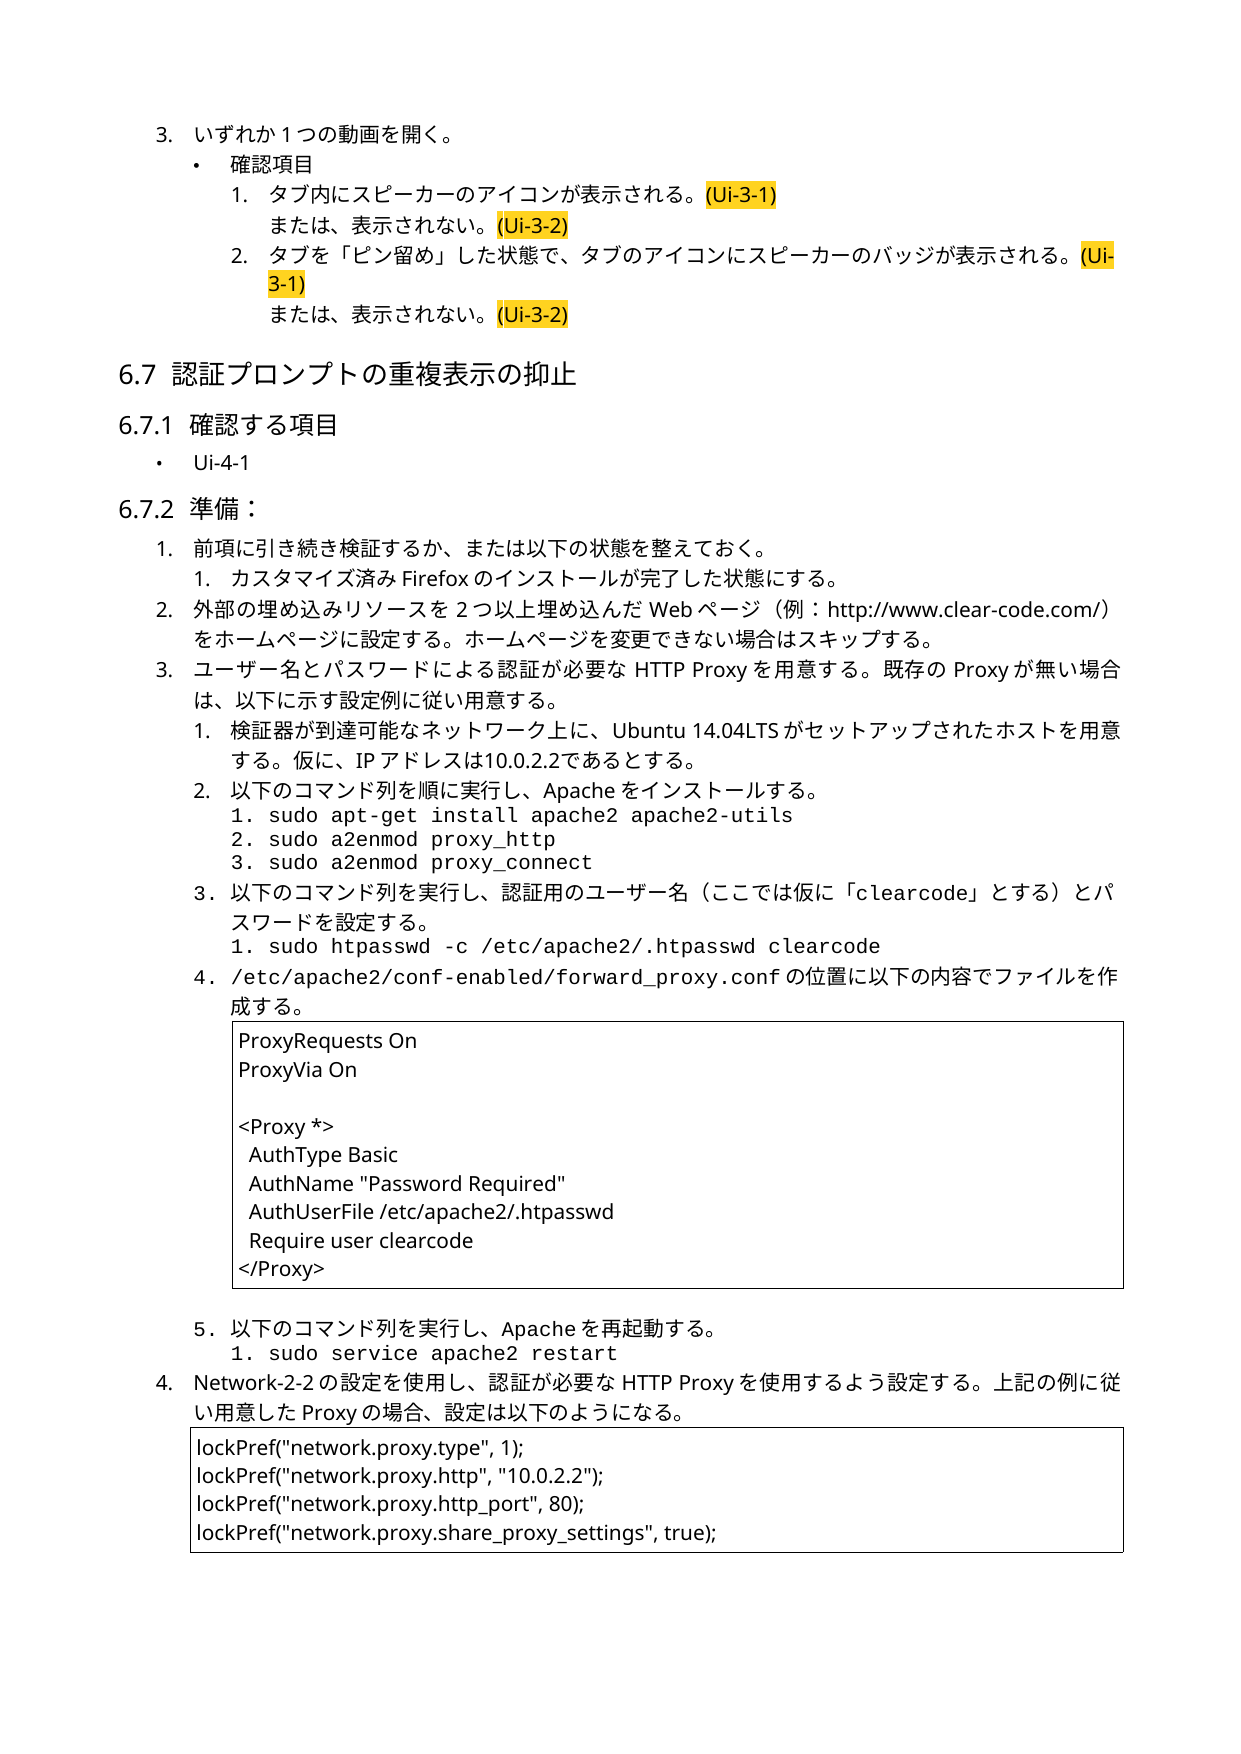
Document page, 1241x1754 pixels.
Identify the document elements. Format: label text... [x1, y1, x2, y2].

list タブを「ピン留め」した状態で、タブのアイコンにスピーカーのバッジが表示される。(Ui-3-1) または、表示されない。(Ui-3-2) [231, 239, 1122, 328]
table_header ProxyRequests On ProxyVia On <Proxy *> AuthType Basic AuthName "Password Required" AuthUserFile /etc/apache2/.htpasswd Require user clearcode </Proxy> [233, 1022, 1123, 1288]
list 以下のコマンド列を実行し、Apacheを再起動する。 [193, 1312, 1122, 1342]
table_header lockPref("network.proxy.type", 1); lockPref("network.proxy.http", "10.0.2.2"); lockPref("network.proxy.http_port", 80); lockPref("network.proxy.share_proxy_settings", true); [191, 1428, 1123, 1552]
list sudo a2enmod proxy_connect [231, 852, 1122, 876]
subtitle 認証プロンプトの重複表示の抑止 [118, 353, 1122, 392]
list 前項に引き続き検証するか、または以下の状態を整えておく。 [156, 532, 1122, 563]
list いずれか1つの動画を開く。 [156, 118, 1122, 148]
list 検証器が到達可能なネットワーク上に、Ubuntu 14.04LTSがセットアップされたホストを用意する。仮に、IPアドレスは10.0.2.2であるとする。 [193, 714, 1122, 775]
list /etc/apache2/conf-enabled/forward_proxy.confの位置に以下の内容でファイルを作成する。 [193, 960, 1122, 1021]
subtitle 確認する項目 [118, 406, 1122, 442]
list sudo apt-get install apache2 apache2-utils [231, 805, 1122, 829]
list Ui-4-1 [156, 448, 1122, 477]
list タブ内にスピーカーのアイコンが表示される。(Ui-3-1) または、表示されない。(Ui-3-2) [231, 179, 1122, 239]
list 以下のコマンド列を順に実行し、Apacheをインストールする。 [193, 775, 1122, 805]
list 以下のコマンド列を実行し、認証用のユーザー名（ここでは仮に「clearcode」とする）とパスワードを設定する。 [193, 876, 1122, 937]
subtitle 準備： [118, 490, 1122, 526]
list 外部の埋め込みリソースを2つ以上埋め込んだWebページ（例：http://www.clear-code.com/）をホームページに設定する。ホームページを変更できない場合はスキップする。 [156, 593, 1122, 653]
list Network-2-2の設定を使用し、認証が必要なHTTP Proxyを使用するよう設定する。上記の例に従い用意したProxyの場合、設定は以下のようになる。 [156, 1366, 1122, 1427]
list カスタマイズ済みFirefoxのインストールが完了した状態にする。 [193, 563, 1122, 593]
list sudo a2enmod proxy_http [231, 829, 1122, 852]
list 確認項目 [193, 148, 1122, 179]
list sudo service apache2 restart [231, 1342, 1122, 1366]
list ユーザー名とパスワードによる認証が必要なHTTP Proxyを用意する。既存のProxyが無い場合は、以下に示す設定例に従い用意する。 [156, 653, 1122, 714]
list sudo htpasswd -c /etc/apache2/.htpasswd clearcode [231, 937, 1122, 960]
